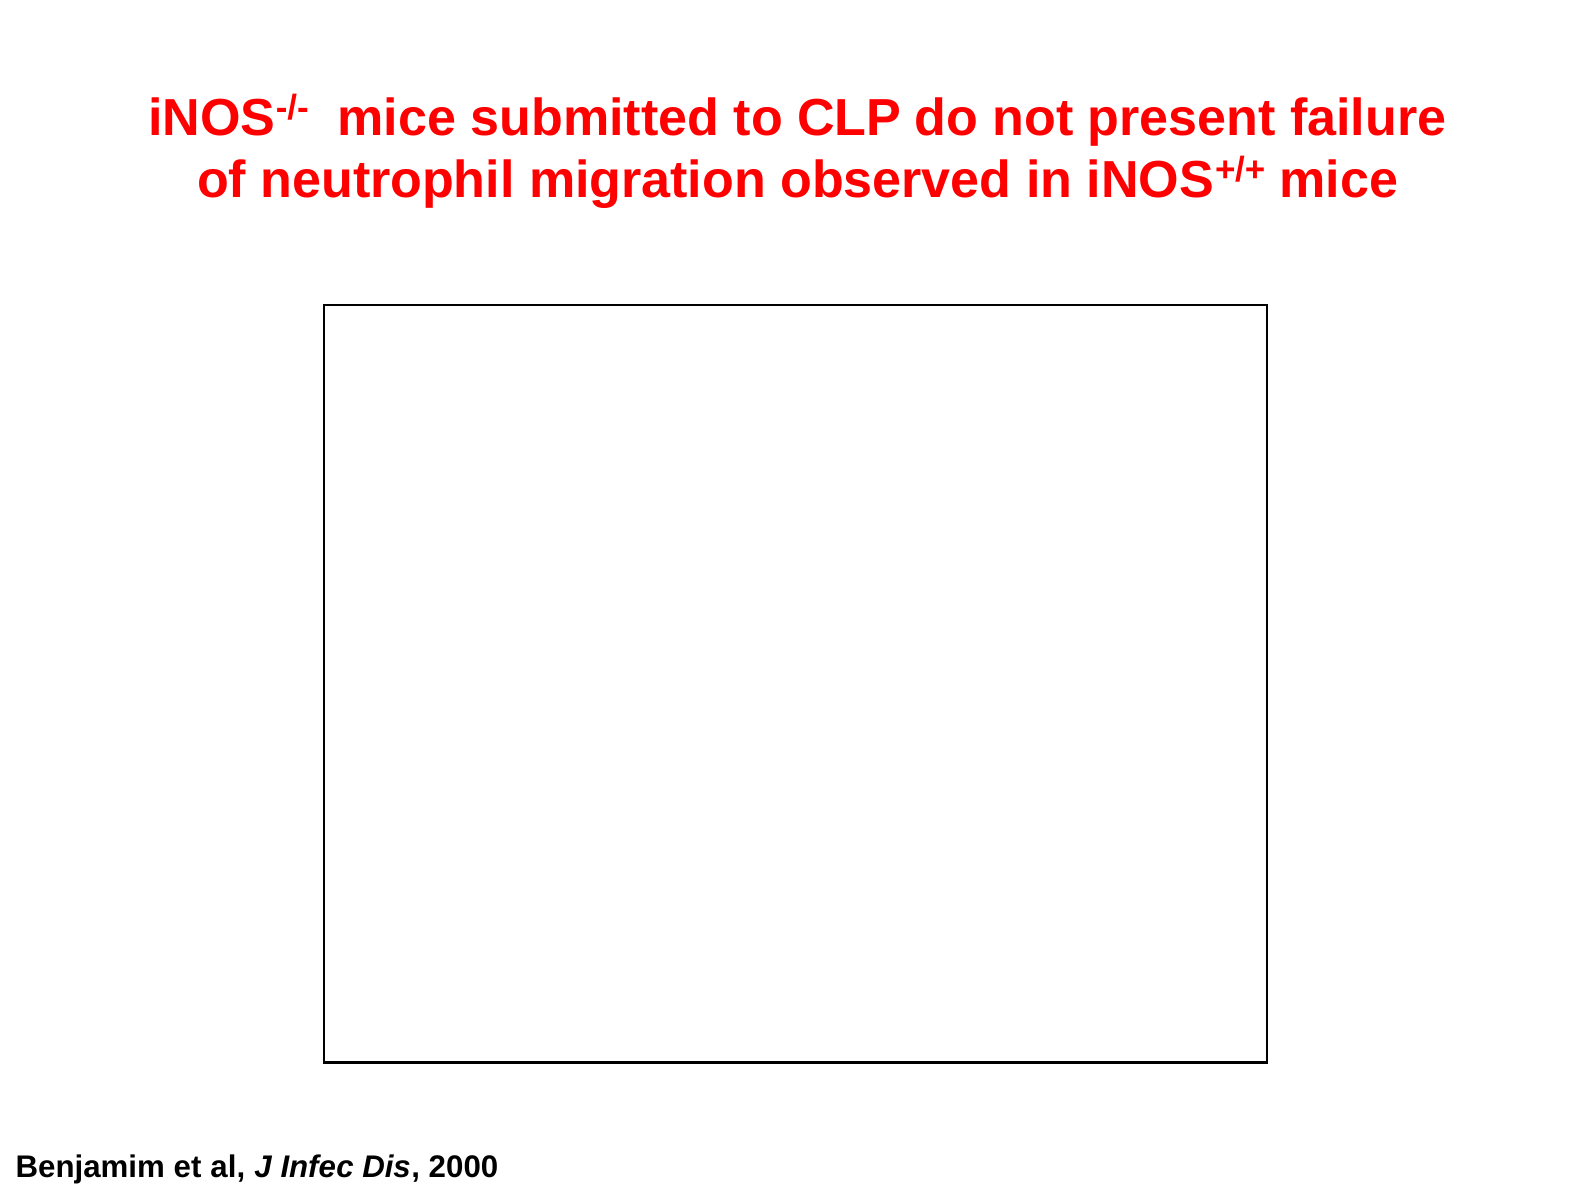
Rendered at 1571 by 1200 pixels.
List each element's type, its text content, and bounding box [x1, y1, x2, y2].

text_box [324, 305, 1267, 1063]
text_box iNOS-/- mice submitted to CLP do not present failure of neutrophil migration observed in iNOS+/+ mice [133, 75, 1463, 216]
text_box Benjamim et al, J Infec Dis, 2000 [0, 1138, 514, 1192]
